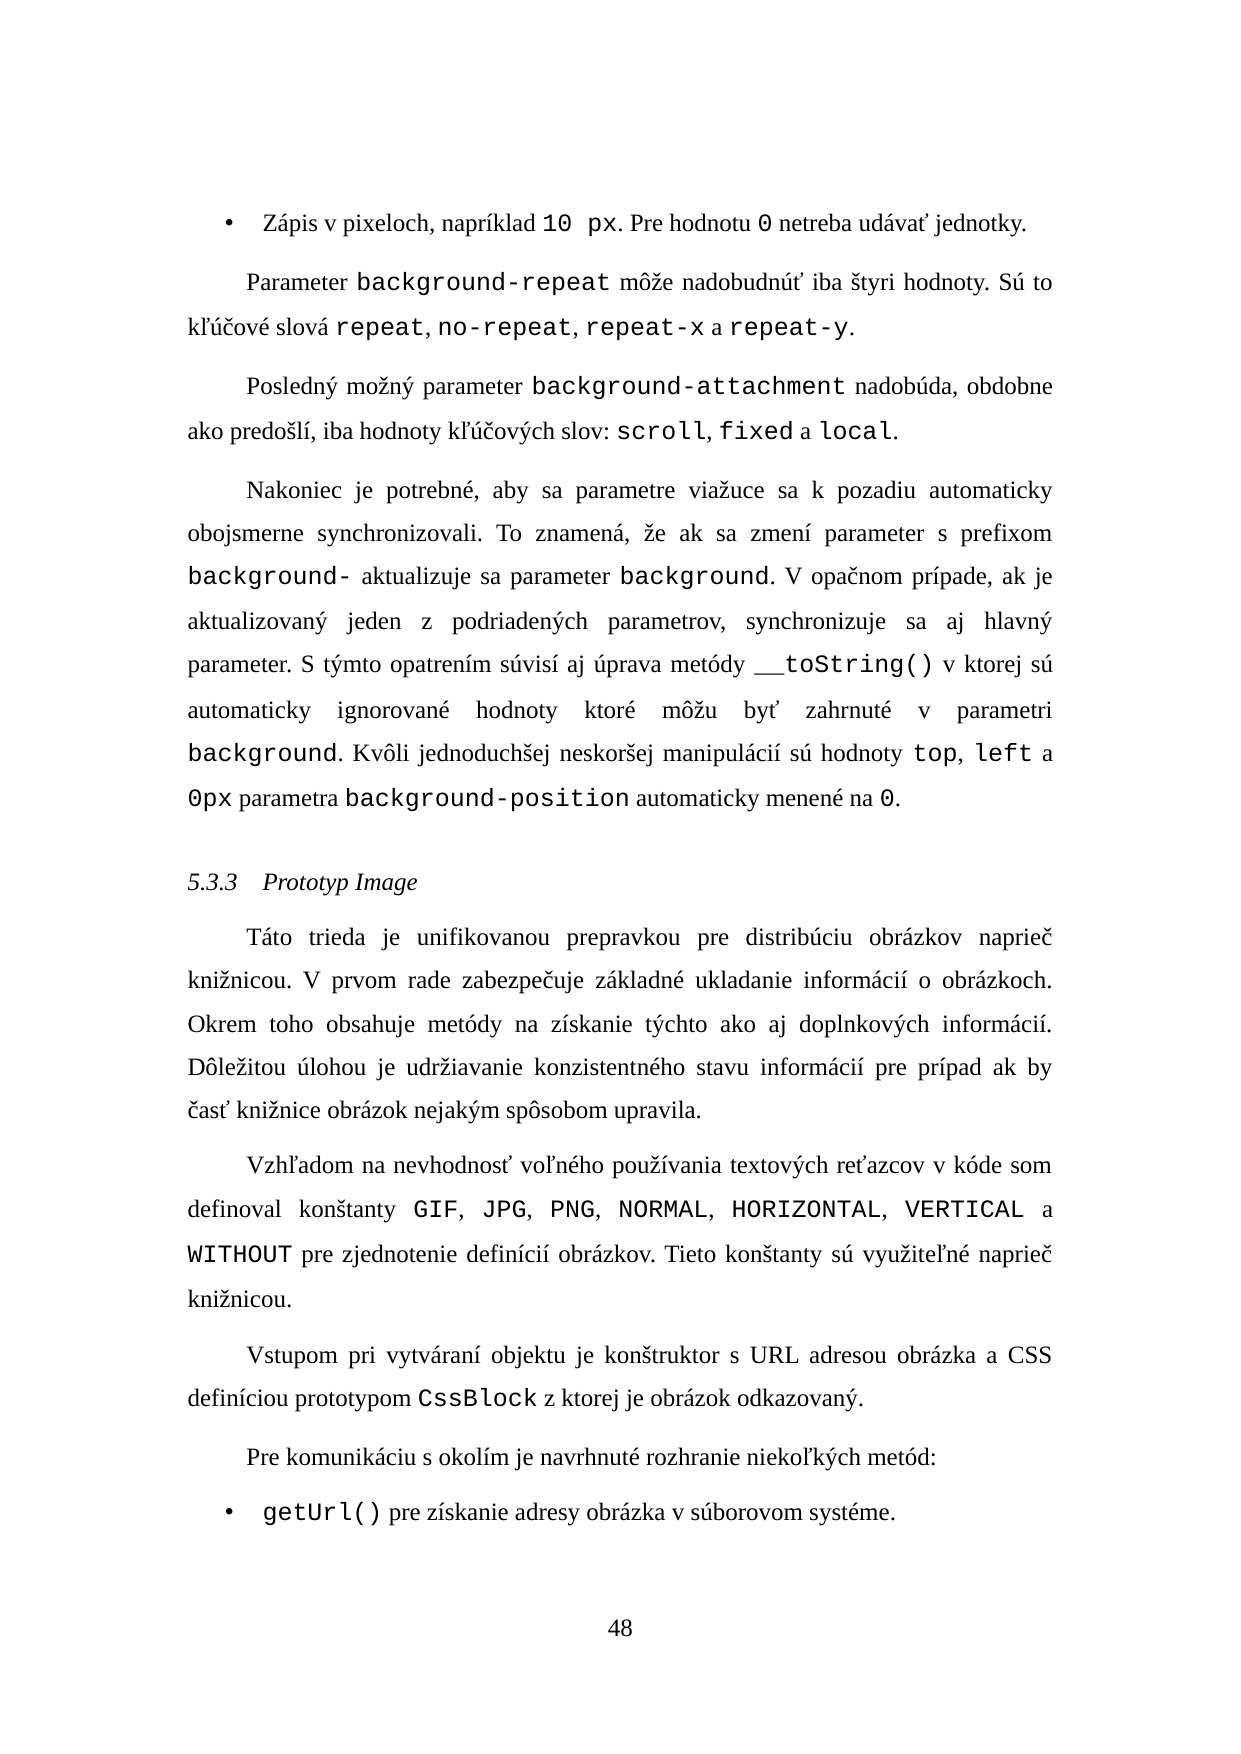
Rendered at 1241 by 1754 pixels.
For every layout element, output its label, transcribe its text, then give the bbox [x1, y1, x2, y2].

text Posledný možný parameter background-attachment nadobúda, obdobne ako predošlí, iba hodnoty kľúčových slov: scroll, fixed a local. [187, 371, 1053, 447]
text Vstupom pri vytváraní objektu je konštruktor s URL adresou obrázka a CSS definíciou prototypom CssBlock z ktorej je obrázok odkazovaný. [187, 1340, 1053, 1414]
text Parameter background-repeat môže nadobudnúť iba štyri hodnoty. Sú to kľúčové slová repeat, no-repeat, repeat-x a repeat-y. [187, 267, 1053, 343]
text Táto trieda je unifikovanou prepravkou pre distribúciu obrázkov naprieč knižnicou. V prvom rade zabezpečuje základné ukladanie informácií o obrázkoch. Okrem toho obsahuje metódy na získanie týchto ako aj doplnkových informácií. Dôležitou úlohou je udržiavanie konzistentného stavu informácií pre prípad ak by časť knižnice obrázok nejakým spôsobom upravila. [187, 922, 1053, 1124]
text Vzhľadom na nevhodnosť voľného používania textových reťazcov v kóde som definoval konštanty GIF, JPG, PNG, NORMAL, HORIZONTAL, VERTICAL a WITHOUT pre zjednotenie definícií obrázkov. Tieto konštanty sú využiteľné naprieč knižnicou. [187, 1151, 1053, 1313]
text Pre komunikáciu s okolím je navrhnuté rozhranie niekoľkých metód: [187, 1442, 1053, 1470]
list getUrl() pre získanie adresy obrázka v súborovom systéme. [225, 1497, 1053, 1528]
list Zápis v pixeloch, napríklad 10 px. Pre hodnotu 0 netreba udávať jednotky. [225, 208, 1053, 239]
text Nakoniec je potrebné, aby sa parametre viažuce sa k pozadiu automaticky obojsmerne synchronizovali. To znamená, že ak sa zmení parameter s prefixom background- aktualizuje sa parameter background. V opačnom prípade, ak je aktualizovaný jeden z podriadených parametrov, synchronizuje sa aj hlavný parameter. S týmto opatrením súvisí aj úprava metódy __toString() v ktorej sú automaticky ignorované hodnoty ktoré môžu byť zahrnuté v parametri background. Kvôli jednoduchšej neskoršej manipulácií sú hodnoty top, left a 0px parametra background-position automaticky menené na 0. [187, 475, 1053, 814]
subtitle Prototyp Image [187, 867, 1053, 896]
